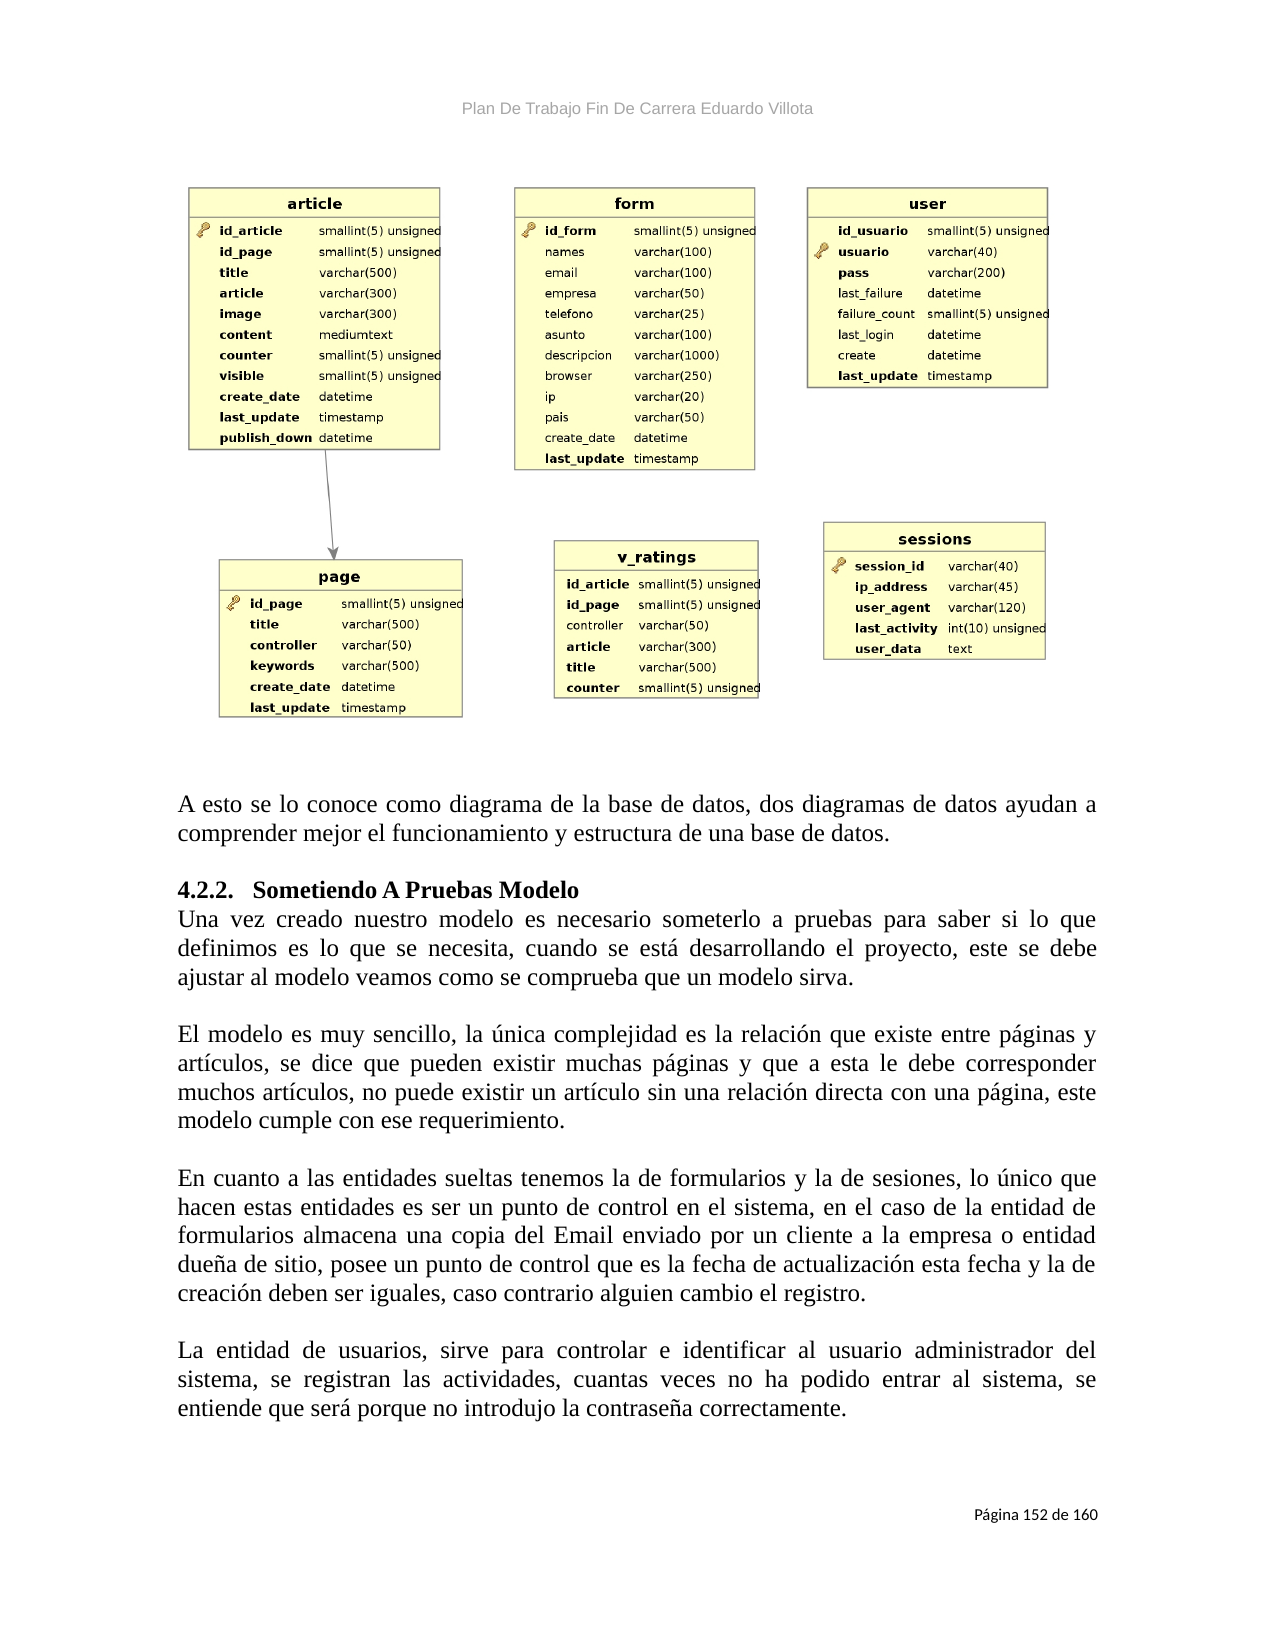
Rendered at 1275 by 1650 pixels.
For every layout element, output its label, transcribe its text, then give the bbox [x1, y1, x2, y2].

text En cuanto a las entidades sueltas tenemos la de formularios y la de sesiones, lo único que hacen estas entidades es ser un punto de control en el sistema, en el caso de la entidad de formularios almacena una copia del Email enviado por un cliente a la empresa o entidad dueña de sitio, posee un punto de control que es la fecha de actualización esta fecha y la de creación deben ser iguales, caso contrario alguien cambio el registro. [177, 1163, 1098, 1307]
text El modelo es muy sencillo, la única complejidad es la relación que existe entre páginas y artículos, se dice que pueden existir muchas páginas y que a esta le debe corresponder muchos artículos, no puede existir un artículo sin una relación directa con una página, este modelo cumple con ese requerimiento. [177, 1019, 1098, 1134]
text La entidad de usuarios, sirve para controlar e identificar al usuario administrador del sistema, se registran las actividades, cuantas veces no ha podido entrar al sistema, se entiende que será porque no introdujo la contraseña correctamente. [177, 1335, 1098, 1422]
text A esto se lo conoce como diagrama de la base de datos, dos diagramas de datos ayudan a comprender mejor el funcionamiento y estructura de una base de datos. [177, 789, 1098, 847]
text Una vez creado nuestro modelo es necesario someterlo a pruebas para saber si lo que definimos es lo que se necesita, cuando se está desarrollando el proyecto, este se debe ajustar al modelo veamos como se comprueba que un modelo sirva. [177, 904, 1098, 990]
text 4.2.2. Sometiendo A Pruebas Modelo [177, 875, 1098, 904]
picture [177, 176, 1098, 761]
